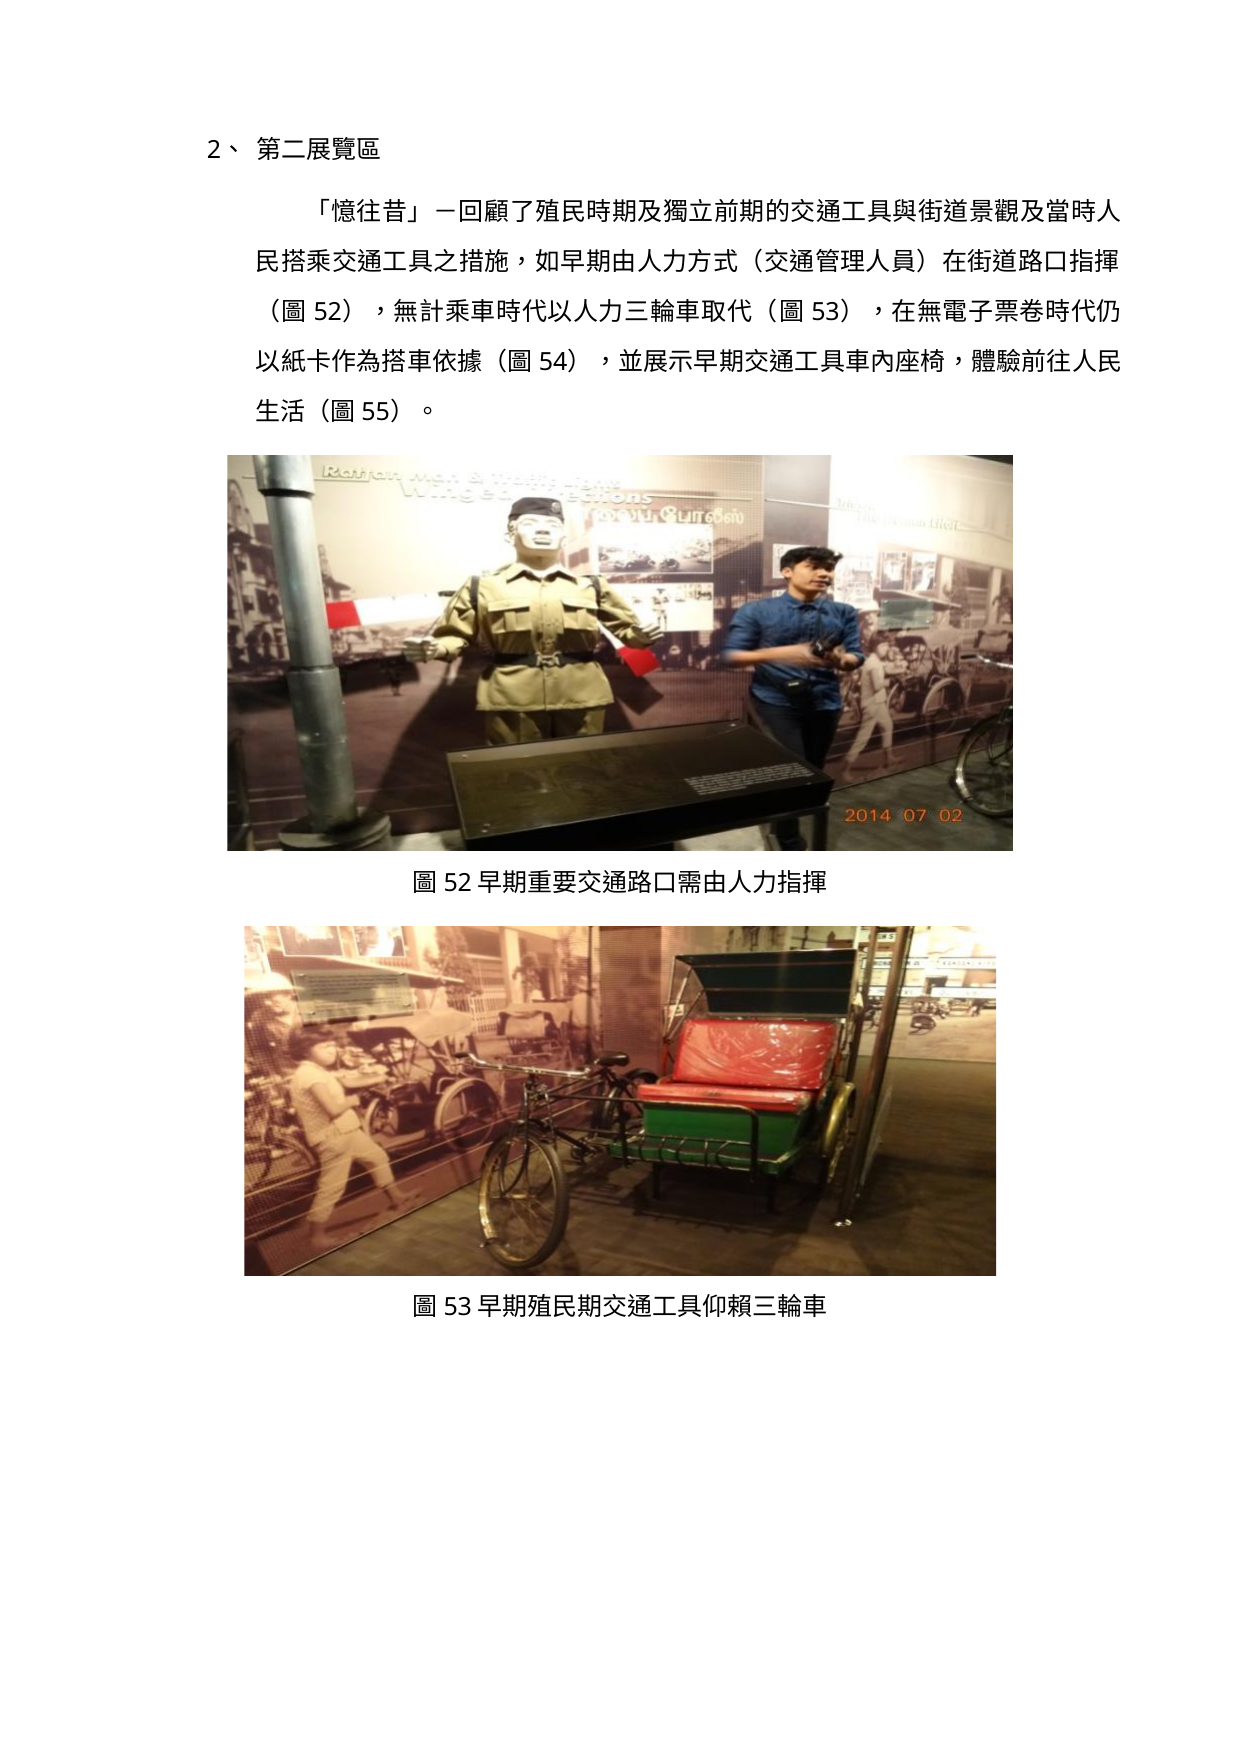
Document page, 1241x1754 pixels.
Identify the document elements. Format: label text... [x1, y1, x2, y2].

picture [244, 926, 997, 1276]
picture [227, 455, 1013, 851]
list 第二展覽區 [207, 118, 1122, 168]
text 圖 53 早期殖民期交通工具仰賴三輪車 [118, 1276, 1122, 1326]
text 圖 52 早期重要交通路口需由人力指揮 [118, 851, 1122, 901]
text 「憶往昔」－回顧了殖民時期及獨立前期的交通工具與街道景觀及當時人民搭乘交通工具之措施，如早期由人力方式（交通管理人員）在街道路口指揮（圖 52），無計乘車時代以人力三輪車取代（圖 53），在無電子票卷時代仍以紙卡作為搭車依據（圖 54），並展示早期交通工具車內座椅，體驗前往人民生活（圖 55）。 [256, 181, 1122, 431]
